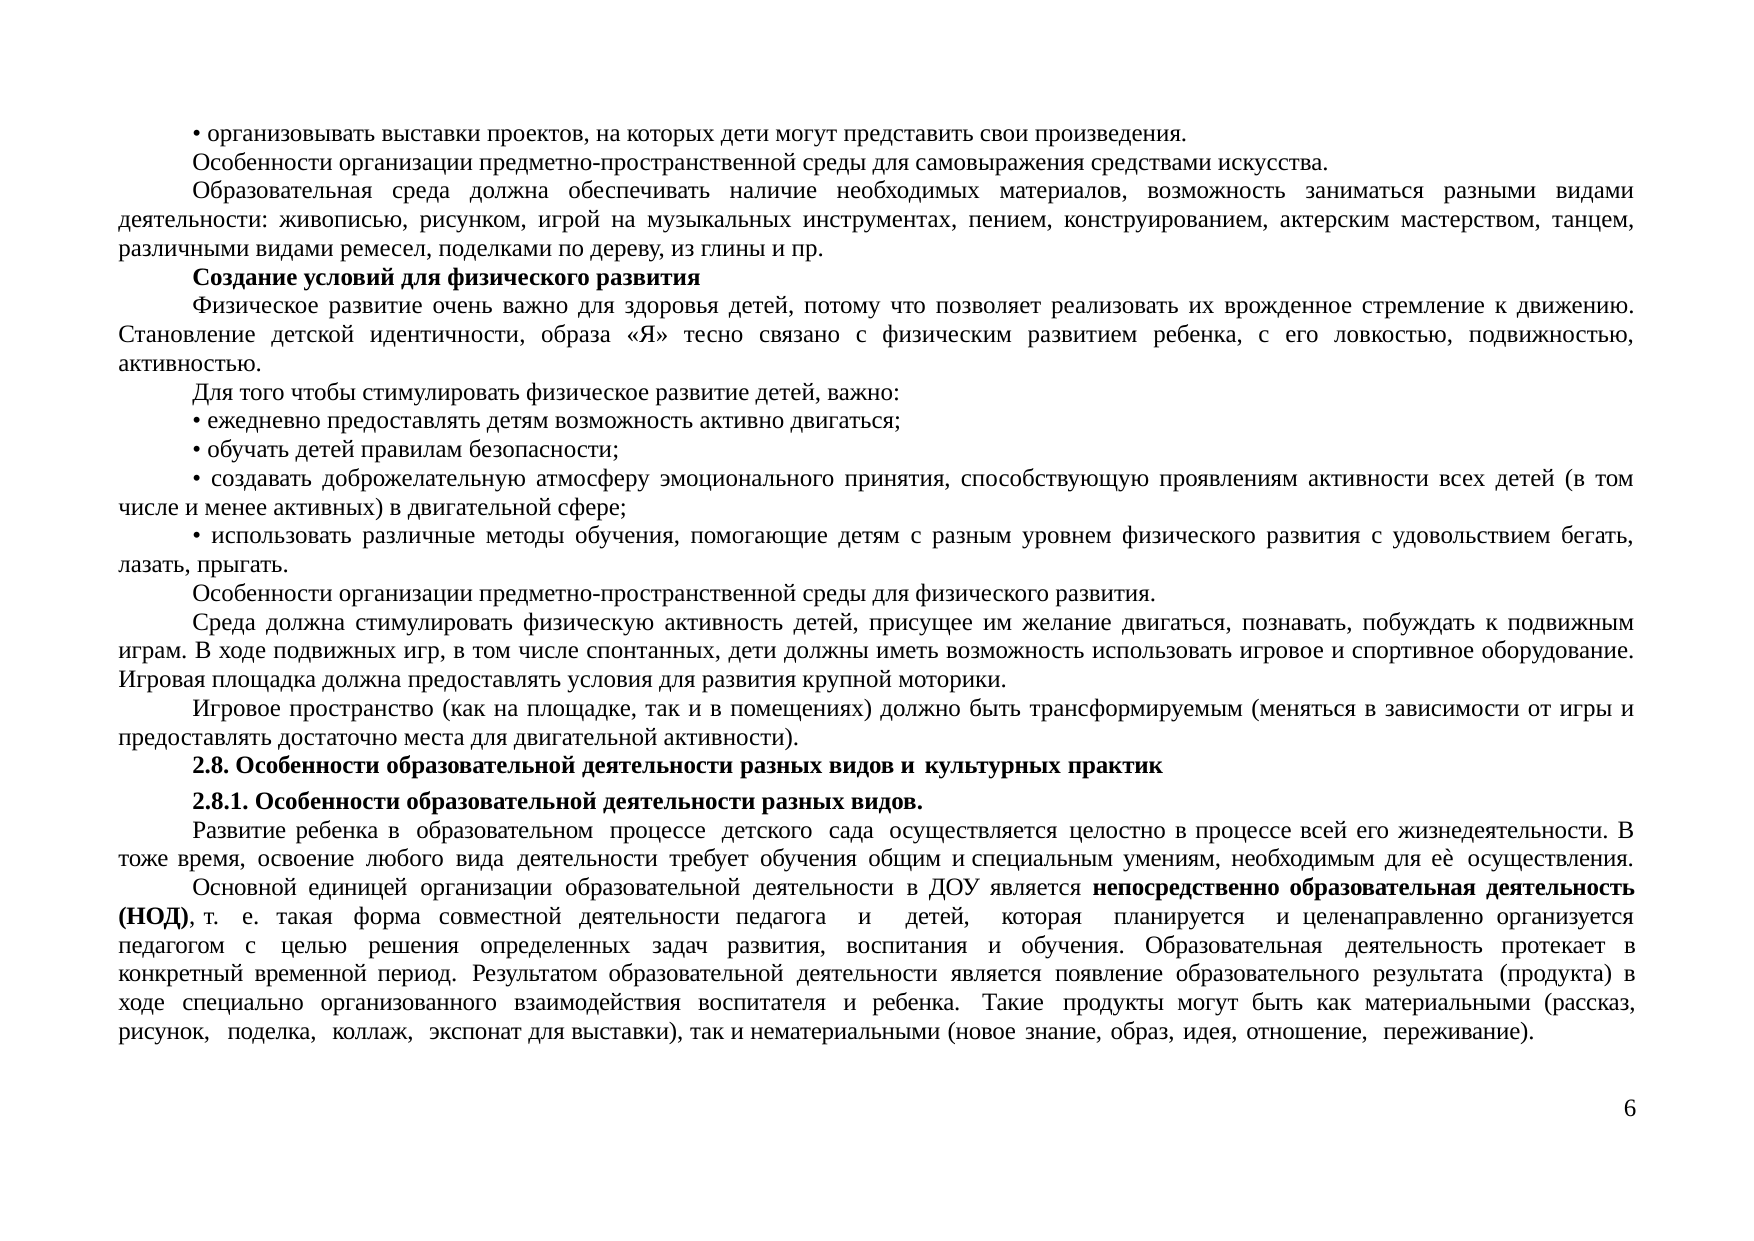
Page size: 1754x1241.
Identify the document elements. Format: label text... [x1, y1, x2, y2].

text • обучать детей правилам безопасности; [118, 434, 1636, 463]
text 2.8. Особенности образовательной деятельности разных видов и культурных практик [118, 751, 1636, 779]
text Среда должна стимулировать физическую активность детей, присущее им желание двигаться, познавать, побуждать к подвижным играм. В ходе подвижных игр, в том числе спонтанных, дети должны иметь возможность использовать игровое и спортивное оборудование. Игровая площадка должна предоставлять условия для развития крупной моторики. [118, 607, 1636, 693]
text • использовать различные методы обучения, помогающие детям с разным уровнем физического развития с удовольствием бегать, лазать, прыгать. [118, 521, 1636, 578]
text Особенности организации предметно-пространственной среды для самовыражения средствами искусства. [118, 147, 1636, 176]
text Физическое развитие очень важно для здоровья детей, потому что позволяет реализовать их врожденное стремление к движению. Становление детской идентичности, образа «Я» тесно связано с физическим развитием ребенка, с его ловкостью, подвижностью, активностью. [118, 291, 1636, 377]
text Для того чтобы стимулировать физическое развитие детей, важно: [118, 377, 1636, 406]
text Создание условий для физического развития [118, 262, 1636, 291]
text 2.8.1. Особенности образовательной деятельности разных видов. [118, 786, 1636, 815]
text Особенности организации предметно-пространственной среды для физического развития. [118, 578, 1636, 607]
text Игровое пространство (как на площадке, так и в помещениях) должно быть трансформируемым (меняться в зависимости от игры и предоставлять достаточно места для двигательной активности). [118, 693, 1636, 751]
text • организовывать выставки проектов, на которых дети могут представить свои произведения. [118, 118, 1636, 147]
text Образовательная среда должна обеспечивать наличие необходимых материалов, возможность заниматься разными видами деятельности: живописью, рисунком, игрой на музыкальных инструментах, пением, конструированием, актерским мастерством, танцем, различными видами ремесел, поделками по дереву, из глины и пр. [118, 176, 1636, 262]
text Основной единицей организации образовательной деятельности в ДОУ является непосредственно образовательная деятельность (НОД), т. е. такая форма совместной деятельности педагога и детей, которая планируется и целенаправленно организуется педагогом с целью решения определенных задач развития, воспитания и обучения. Образовательная деятельность протекает в конкретный временной период. Результатом образовательной деятельности является появление образовательного результата (продукта) в ходе специально организованного взаимодействия воспитателя и ребенка. Такие продукты могут быть как материальными (рассказ, рисунок, поделка, коллаж, экспонат для выставки), так и нематериальными (новое знание, образ, идея, отношение, переживание). [118, 872, 1636, 1045]
text • ежедневно предоставлять детям возможность активно двигаться; [118, 406, 1636, 434]
text • создавать доброжелательную атмосферу эмоционального принятия, способствующую проявлениям активности всех детей (в том числе и менее активных) в двигательной сфере; [118, 463, 1636, 521]
text Развитие ребенка в образовательном процессе детского сада осуществляется целостно в процессе всей его жизнедеятельности. В тоже время, освоение любого вида деятельности требует обучения общим и специальным умениям, необходимым для еѐ осуществления. [118, 815, 1636, 872]
